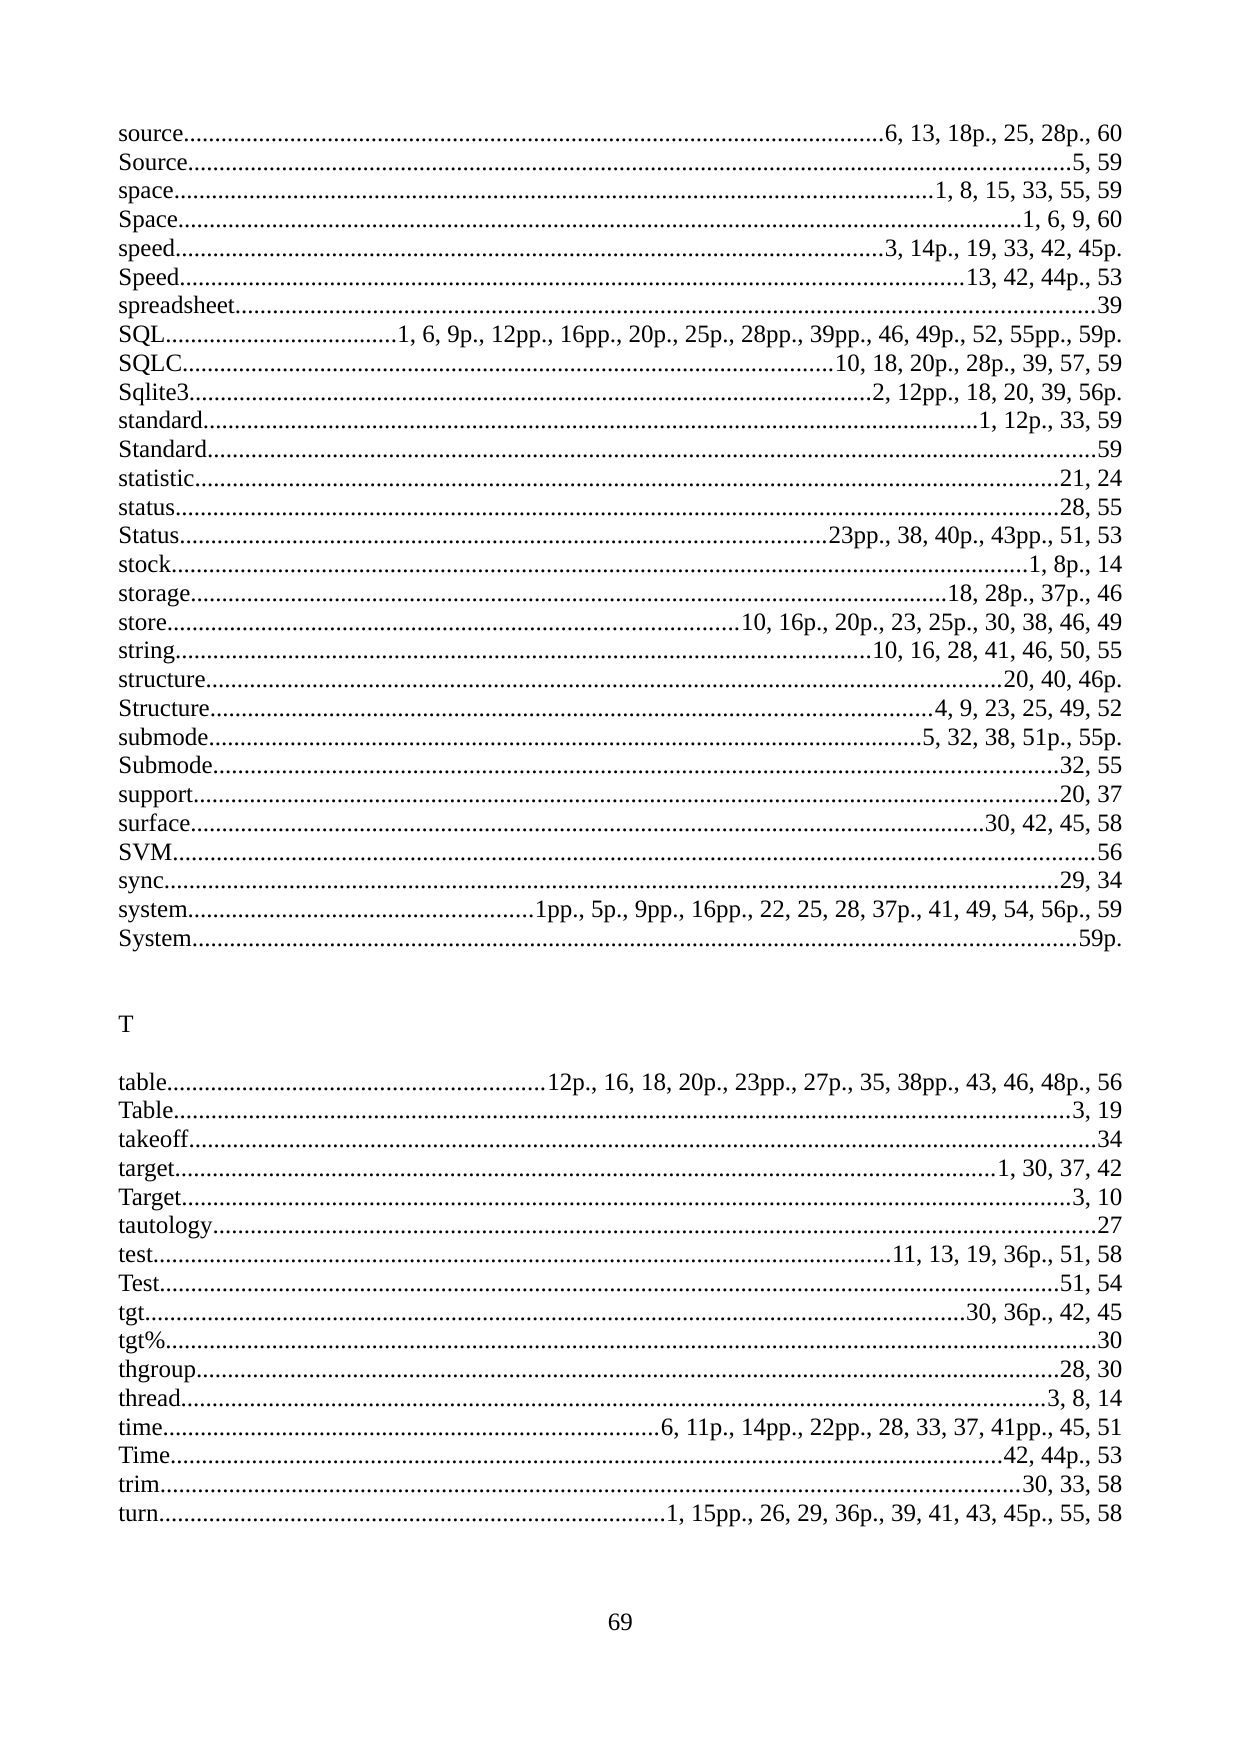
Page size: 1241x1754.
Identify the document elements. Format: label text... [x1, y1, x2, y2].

text standard 1, 12p., 33, 59 [118, 406, 1122, 434]
text space 1, 8, 15, 33, 55, 59 [118, 176, 1122, 204]
text turn 1, 15pp., 26, 29, 36p., 39, 41, 43, 45p., 55, 58 [118, 1498, 1122, 1527]
text speed 3, 14p., 19, 33, 42, 45p. [118, 233, 1122, 262]
text source 6, 13, 18p., 25, 28p., 60 [118, 118, 1122, 147]
text system 1pp., 5p., 9pp., 16pp., 22, 25, 28, 37p., 41, 49, 54, 56p., 59 [118, 894, 1122, 923]
text tgt% 30 [118, 1326, 1122, 1354]
text Status 23pp., 38, 40p., 43pp., 51, 53 [118, 521, 1122, 549]
text Test 51, 54 [118, 1268, 1122, 1297]
text SQL 1, 6, 9p., 12pp., 16pp., 20p., 25p., 28pp., 39pp., 46, 49p., 52, 55pp., 59p. [118, 319, 1122, 348]
text SQLC 10, 18, 20p., 28p., 39, 57, 59 [118, 348, 1122, 377]
text test 11, 13, 19, 36p., 51, 58 [118, 1239, 1122, 1268]
text structure 20, 40, 46p. [118, 664, 1122, 693]
text Time 42, 44p., 53 [118, 1441, 1122, 1469]
text Structure 4, 9, 23, 25, 49, 52 [118, 693, 1122, 722]
text Space 1, 6, 9, 60 [118, 204, 1122, 233]
text store 10, 16p., 20p., 23, 25p., 30, 38, 46, 49 [118, 607, 1122, 636]
text Target 3, 10 [118, 1182, 1122, 1211]
text System 59p. [118, 923, 1122, 952]
text table 12p., 16, 18, 20p., 23pp., 27p., 35, 38pp., 43, 46, 48p., 56 [118, 1067, 1122, 1096]
text Submode 32, 55 [118, 751, 1122, 779]
text storage 18, 28p., 37p., 46 [118, 578, 1122, 607]
text T [118, 1009, 1122, 1038]
text tautology 27 [118, 1211, 1122, 1239]
text time 6, 11p., 14pp., 22pp., 28, 33, 37, 41pp., 45, 51 [118, 1412, 1122, 1441]
text Standard 59 [118, 434, 1122, 463]
text takeoff 34 [118, 1124, 1122, 1153]
text target 1, 30, 37, 42 [118, 1153, 1122, 1182]
text Table 3, 19 [118, 1096, 1122, 1124]
text Speed 13, 42, 44p., 53 [118, 262, 1122, 291]
text surface 30, 42, 45, 58 [118, 808, 1122, 837]
text status 28, 55 [118, 492, 1122, 521]
text statistic 21, 24 [118, 463, 1122, 492]
text stock 1, 8p., 14 [118, 549, 1122, 578]
text Sqlite3 2, 12pp., 18, 20, 39, 56p. [118, 377, 1122, 406]
text string 10, 16, 28, 41, 46, 50, 55 [118, 636, 1122, 664]
text tgt 30, 36p., 42, 45 [118, 1297, 1122, 1326]
text submode 5, 32, 38, 51p., 55p. [118, 722, 1122, 751]
text Source 5, 59 [118, 147, 1122, 176]
text thread 3, 8, 14 [118, 1383, 1122, 1412]
text support 20, 37 [118, 779, 1122, 808]
text spreadsheet 39 [118, 291, 1122, 319]
text trim 30, 33, 58 [118, 1469, 1122, 1498]
text sync 29, 34 [118, 866, 1122, 894]
text SVM 56 [118, 837, 1122, 866]
text thgroup 28, 30 [118, 1354, 1122, 1383]
